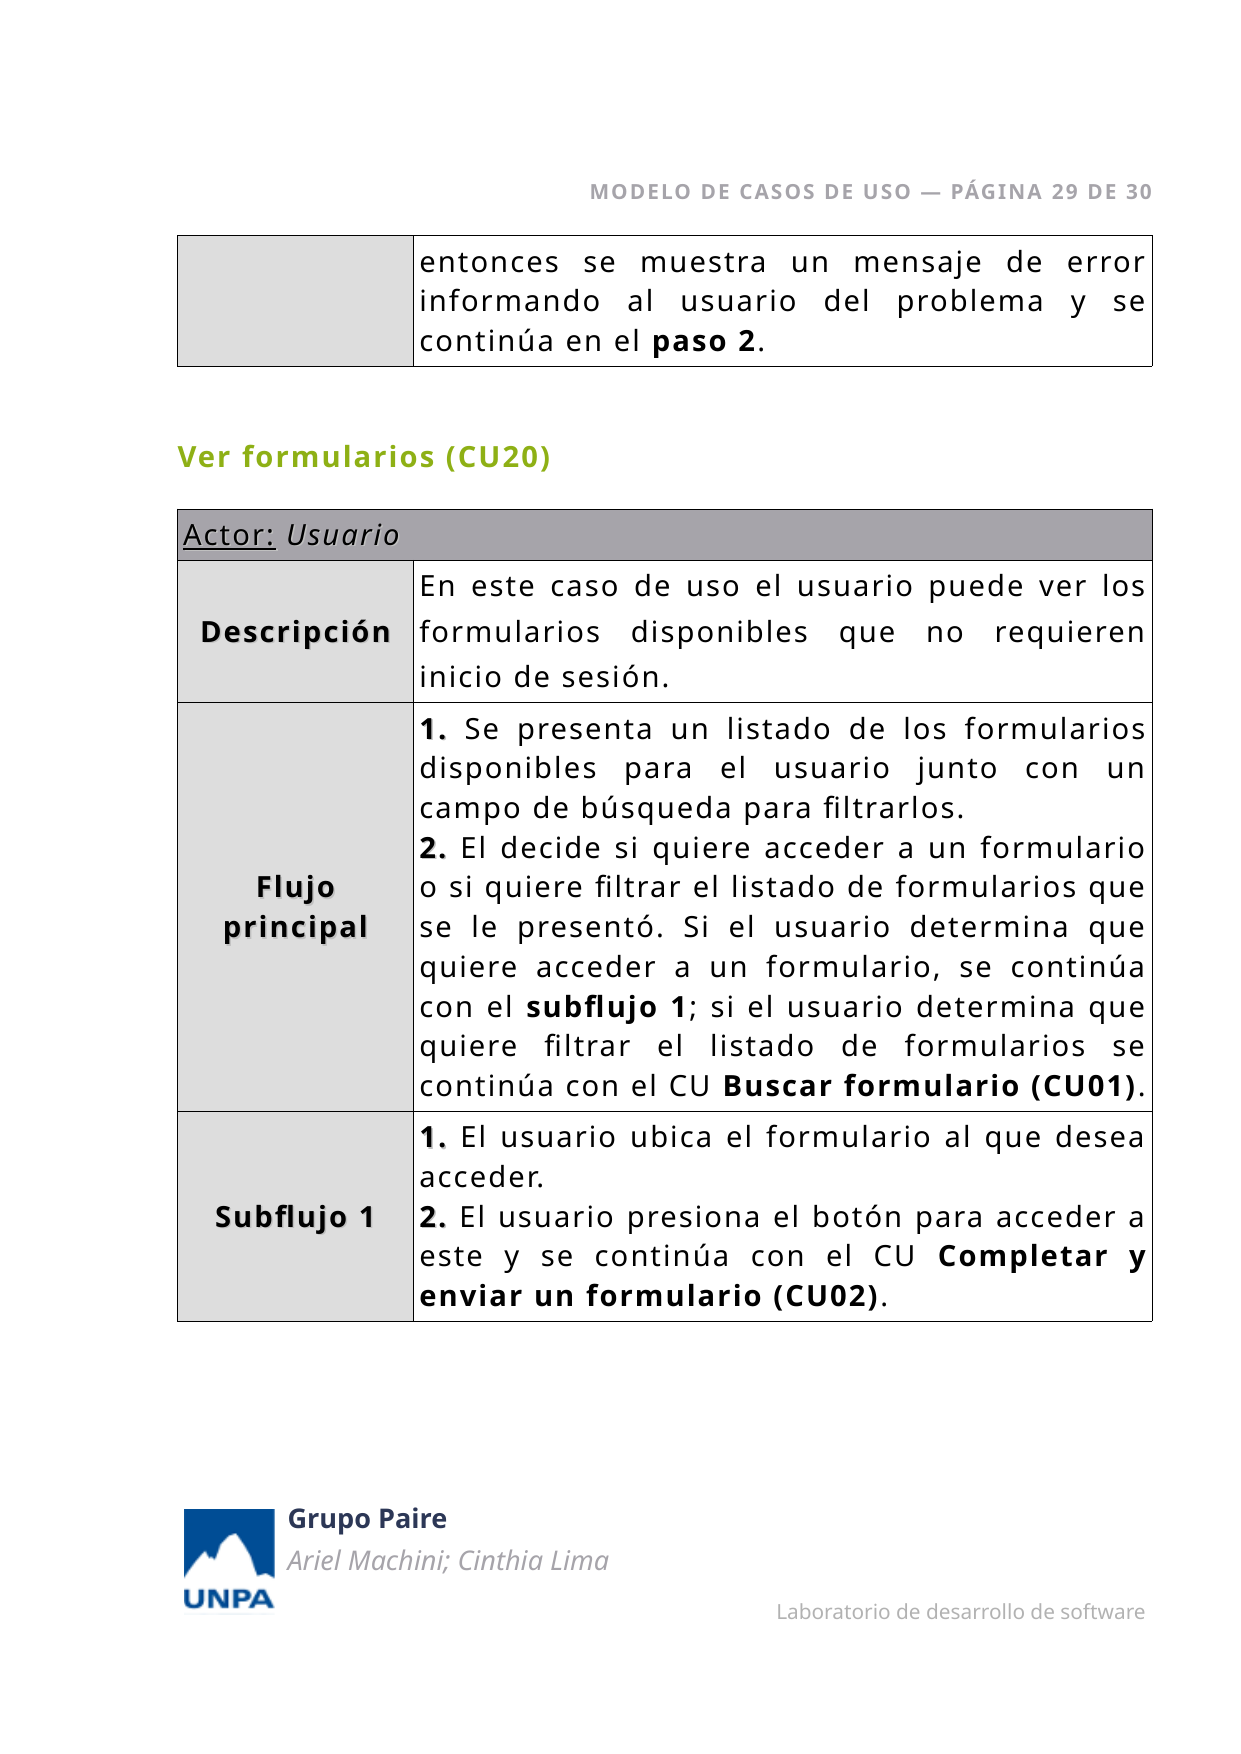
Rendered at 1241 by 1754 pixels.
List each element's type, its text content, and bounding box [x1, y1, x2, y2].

table_cell Subflujo 1 [178, 1112, 413, 1321]
table_cell Descripción [178, 561, 413, 702]
table_cell En este caso de uso el usuario puede ver los formularios disponibles que no requieren inicio de sesión. [414, 561, 1152, 702]
table_cell 1. El usuario ubica el formulario al que desea acceder. 2. El usuario presiona el botón para acceder a este y se continúa con el CU Completar y enviar un formulario (CU02). [414, 1112, 1152, 1321]
table_header Actor: Usuario [178, 510, 1152, 560]
table_cell Flujo principal [178, 703, 413, 1111]
subtitle Ver formularios (CU20) [177, 436, 1152, 476]
table_cell [178, 236, 413, 366]
picture [184, 1509, 275, 1615]
table_cell 1. Se presenta un listado de los formularios disponibles para el usuario junto con un campo de búsqueda para filtrarlos. 2. El decide si quiere acceder a un formulario o si quiere filtrar el listado de formularios que se le presentó. Si el usuario determina que quiere acceder a un formulario, se continúa con el subflujo 1; si el usuario determina que quiere filtrar el listado de formularios se continúa con el CU Buscar formulario (CU01). [414, 703, 1152, 1111]
table_cell entonces se muestra un mensaje de error informando al usuario del problema y se continúa en el paso 2. [414, 236, 1152, 366]
